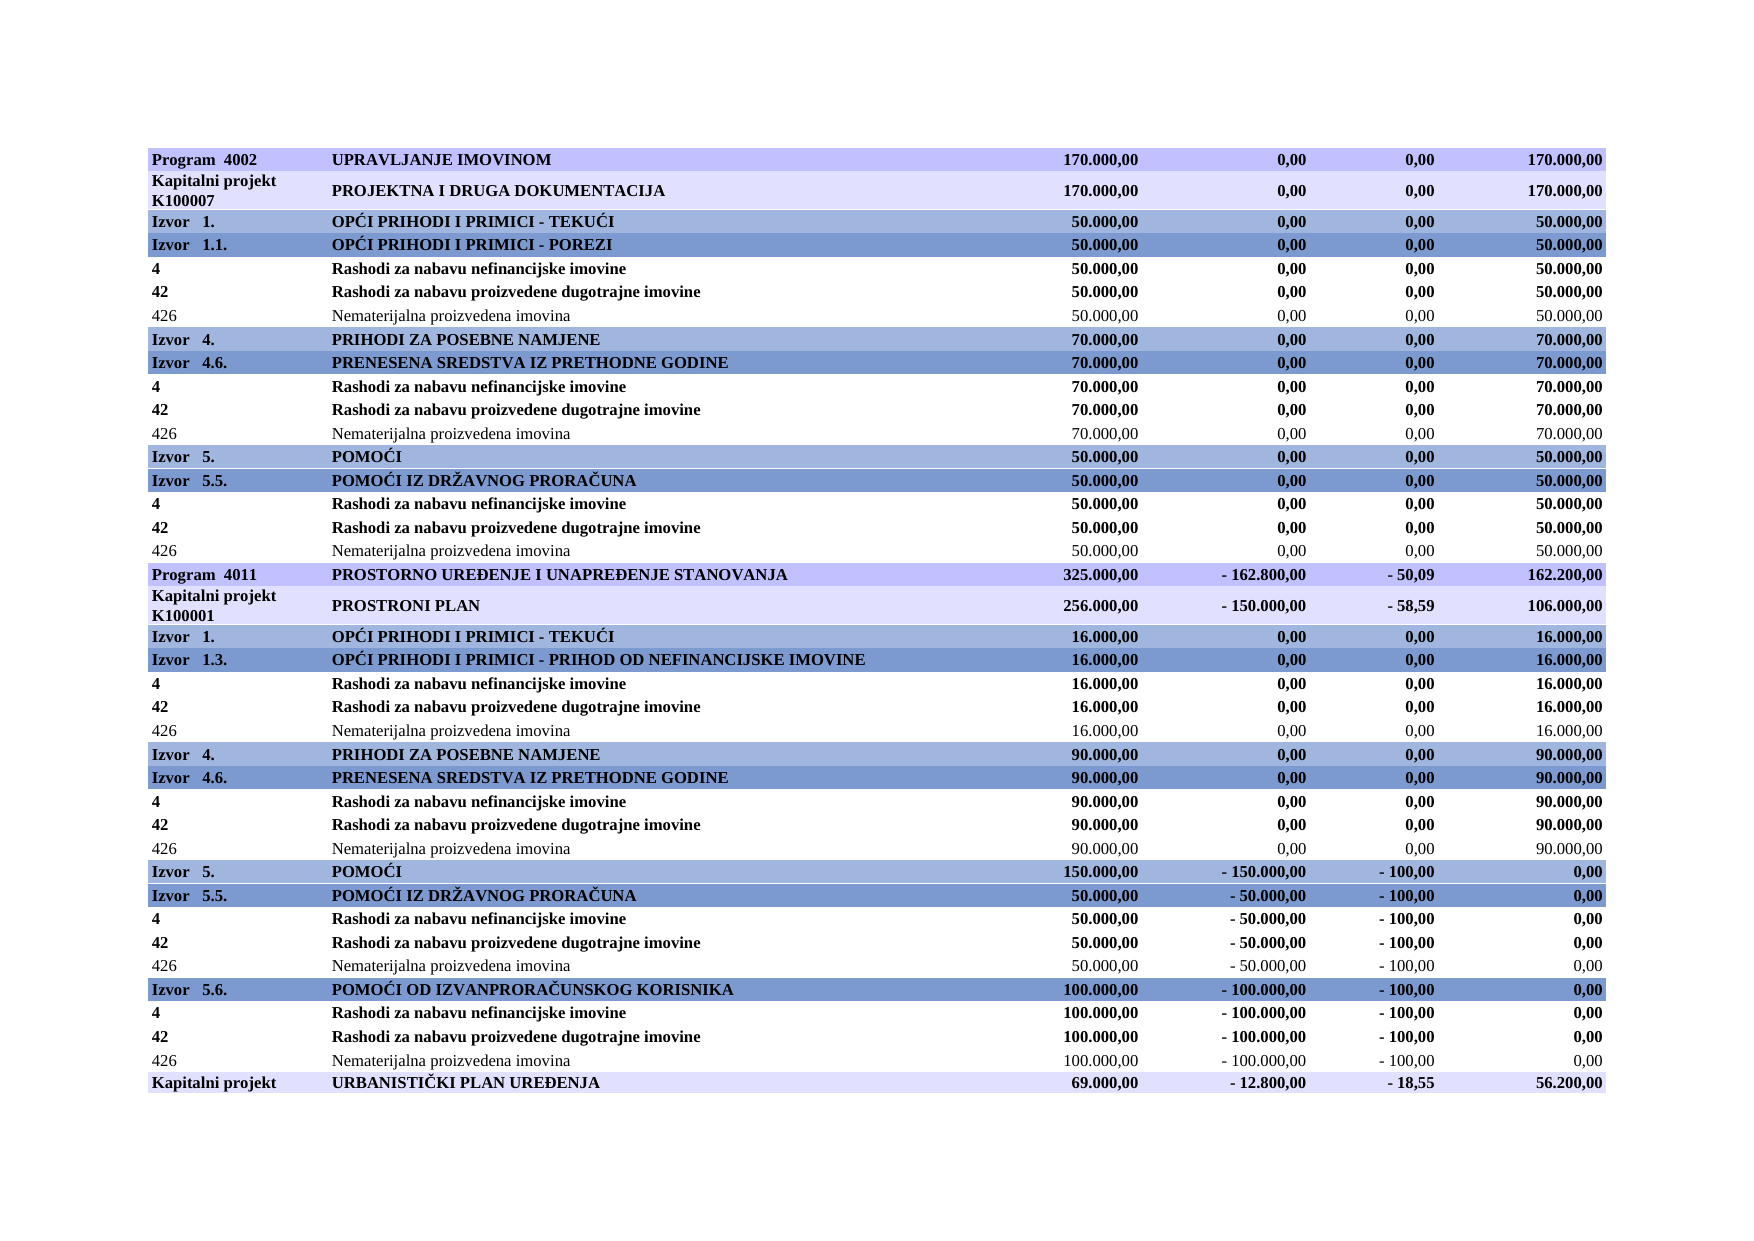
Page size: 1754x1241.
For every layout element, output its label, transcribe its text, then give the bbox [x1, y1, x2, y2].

table_cell 70.000,00 [974, 327, 1142, 351]
table_cell 50.000,00 [974, 469, 1142, 492]
table_cell - 100,00 [1310, 1048, 1438, 1072]
table_cell 0,00 [1310, 539, 1438, 563]
table_cell Rashodi za nabavu proizvedene dugotrajne imovine [328, 695, 974, 719]
table_cell OPĆI PRIHODI I PRIMICI - PRIHOD OD NEFINANCIJSKE IMOVINE [328, 648, 974, 672]
table_cell Kapitalni projekt K100007 [148, 171, 328, 209]
table_cell Izvor 4.6. [148, 351, 328, 374]
table_cell UPRAVLJANJE IMOVINOM [328, 148, 974, 171]
table_cell 0,00 [1438, 907, 1606, 931]
table_cell 100.000,00 [974, 1025, 1142, 1048]
table_cell - 50.000,00 [1142, 931, 1310, 954]
table_cell 4 [148, 374, 328, 398]
table_cell 0,00 [1438, 1001, 1606, 1025]
table_cell 0,00 [1310, 351, 1438, 374]
table_cell Rashodi za nabavu proizvedene dugotrajne imovine [328, 813, 974, 836]
table_cell 70.000,00 [974, 374, 1142, 398]
table_cell 170.000,00 [974, 171, 1142, 209]
table_cell Nematerijalna proizvedena imovina [328, 1048, 974, 1072]
table_cell 100.000,00 [974, 1001, 1142, 1025]
table_cell 70.000,00 [974, 398, 1142, 421]
table_cell Rashodi za nabavu nefinancijske imovine [328, 257, 974, 280]
table_cell 0,00 [1310, 836, 1438, 860]
table_cell 0,00 [1310, 766, 1438, 789]
table_cell 90.000,00 [1438, 766, 1606, 789]
table_cell - 100,00 [1310, 884, 1438, 907]
table_cell 70.000,00 [974, 351, 1142, 374]
table_cell Rashodi za nabavu nefinancijske imovine [328, 789, 974, 813]
table_cell 0,00 [1438, 931, 1606, 954]
table_cell 0,00 [1142, 351, 1310, 374]
table_cell POMOĆI [328, 860, 974, 883]
table_cell - 100.000,00 [1142, 978, 1310, 1001]
table_cell 0,00 [1310, 469, 1438, 492]
table_cell Rashodi za nabavu nefinancijske imovine [328, 907, 974, 931]
table_cell 0,00 [1310, 327, 1438, 351]
table_cell 426 [148, 304, 328, 327]
table_cell Izvor 1.3. [148, 648, 328, 672]
table_cell Nematerijalna proizvedena imovina [328, 954, 974, 978]
table_cell 50.000,00 [974, 445, 1142, 468]
table_cell Izvor 5. [148, 860, 328, 883]
table_cell 256.000,00 [974, 586, 1142, 624]
table_cell 42 [148, 1025, 328, 1048]
table_cell 0,00 [1142, 672, 1310, 695]
table_cell 0,00 [1142, 492, 1310, 516]
table_cell Nematerijalna proizvedena imovina [328, 304, 974, 327]
table_cell 0,00 [1438, 884, 1606, 907]
table_cell 90.000,00 [1438, 789, 1606, 813]
table_cell OPĆI PRIHODI I PRIMICI - TEKUĆI [328, 210, 974, 233]
table_cell - 58,59 [1310, 586, 1438, 624]
table_cell - 50.000,00 [1142, 954, 1310, 978]
table_cell Rashodi za nabavu nefinancijske imovine [328, 672, 974, 695]
table_cell 0,00 [1438, 860, 1606, 883]
table_cell PROSTRONI PLAN [328, 586, 974, 624]
table_cell 56.200,00 [1438, 1072, 1606, 1093]
table_cell 90.000,00 [974, 789, 1142, 813]
table_cell 16.000,00 [1438, 648, 1606, 672]
table_cell 0,00 [1142, 148, 1310, 171]
table_cell 426 [148, 539, 328, 563]
table_cell PRIHODI ZA POSEBNE NAMJENE [328, 742, 974, 766]
table_cell 0,00 [1438, 954, 1606, 978]
table_cell 50.000,00 [974, 257, 1142, 280]
table_cell 426 [148, 421, 328, 445]
table_cell 50.000,00 [974, 492, 1142, 516]
table_cell 42 [148, 695, 328, 719]
table_cell 0,00 [1142, 695, 1310, 719]
table_cell 69.000,00 [974, 1072, 1142, 1093]
table_cell POMOĆI OD IZVANPRORAČUNSKOG KORISNIKA [328, 978, 974, 1001]
table_cell 0,00 [1310, 445, 1438, 468]
table_cell 50.000,00 [1438, 233, 1606, 257]
table_cell - 100,00 [1310, 978, 1438, 1001]
table_cell 42 [148, 931, 328, 954]
table_cell - 100,00 [1310, 1025, 1438, 1048]
table_cell - 50.000,00 [1142, 907, 1310, 931]
table_cell Rashodi za nabavu nefinancijske imovine [328, 492, 974, 516]
table_cell 50.000,00 [1438, 539, 1606, 563]
table_cell 0,00 [1142, 836, 1310, 860]
table_cell PROSTORNO UREĐENJE I UNAPREĐENJE STANOVANJA [328, 563, 974, 586]
table_cell URBANISTIČKI PLAN UREĐENJA [328, 1072, 974, 1093]
table_cell 0,00 [1310, 171, 1438, 209]
table_cell 50.000,00 [1438, 257, 1606, 280]
table_cell 4 [148, 492, 328, 516]
table_cell 50.000,00 [974, 931, 1142, 954]
table_cell 16.000,00 [974, 719, 1142, 742]
table_cell - 50,09 [1310, 563, 1438, 586]
table_cell 0,00 [1142, 516, 1310, 539]
table_cell 0,00 [1142, 719, 1310, 742]
table_cell PRENESENA SREDSTVA IZ PRETHODNE GODINE [328, 351, 974, 374]
table_cell 50.000,00 [974, 280, 1142, 304]
table_cell 90.000,00 [974, 766, 1142, 789]
table_cell 50.000,00 [1438, 210, 1606, 233]
table_cell 42 [148, 398, 328, 421]
table_cell POMOĆI IZ DRŽAVNOG PRORAČUNA [328, 469, 974, 492]
table_cell POMOĆI [328, 445, 974, 468]
table_cell Izvor 5.5. [148, 884, 328, 907]
table_cell OPĆI PRIHODI I PRIMICI - POREZI [328, 233, 974, 257]
table_cell 0,00 [1310, 398, 1438, 421]
table_cell 16.000,00 [1438, 695, 1606, 719]
table_cell - 150.000,00 [1142, 586, 1310, 624]
table_cell 0,00 [1310, 304, 1438, 327]
table_cell 4 [148, 672, 328, 695]
table_cell Kapitalni projekt [148, 1072, 328, 1093]
table_cell Nematerijalna proizvedena imovina [328, 539, 974, 563]
table_cell 0,00 [1142, 210, 1310, 233]
table_cell Rashodi za nabavu nefinancijske imovine [328, 374, 974, 398]
table_cell 170.000,00 [974, 148, 1142, 171]
table_cell Izvor 5. [148, 445, 328, 468]
table_cell 16.000,00 [974, 695, 1142, 719]
table_cell 16.000,00 [974, 625, 1142, 648]
table_cell 50.000,00 [974, 884, 1142, 907]
table_cell 0,00 [1310, 148, 1438, 171]
table_cell 0,00 [1310, 695, 1438, 719]
table_cell 0,00 [1438, 978, 1606, 1001]
table_cell 0,00 [1310, 421, 1438, 445]
table_cell 0,00 [1142, 233, 1310, 257]
table_cell - 100,00 [1310, 907, 1438, 931]
table_cell - 100,00 [1310, 1001, 1438, 1025]
table_cell 0,00 [1310, 672, 1438, 695]
table_cell 0,00 [1142, 257, 1310, 280]
table_cell Izvor 4.6. [148, 766, 328, 789]
table_cell Izvor 4. [148, 742, 328, 766]
table_cell 0,00 [1142, 625, 1310, 648]
table_cell Rashodi za nabavu nefinancijske imovine [328, 1001, 974, 1025]
table_cell 4 [148, 257, 328, 280]
table_cell - 18,55 [1310, 1072, 1438, 1093]
table_cell 0,00 [1310, 516, 1438, 539]
table_cell 0,00 [1142, 327, 1310, 351]
table_cell 426 [148, 719, 328, 742]
table_cell 90.000,00 [1438, 742, 1606, 766]
table_cell 50.000,00 [974, 954, 1142, 978]
table_cell 50.000,00 [974, 539, 1142, 563]
table_cell 0,00 [1142, 539, 1310, 563]
table_cell Izvor 4. [148, 327, 328, 351]
table_cell 90.000,00 [974, 836, 1142, 860]
table_cell Izvor 1. [148, 625, 328, 648]
table_cell 4 [148, 789, 328, 813]
table_cell 100.000,00 [974, 978, 1142, 1001]
table_cell 0,00 [1142, 648, 1310, 672]
table_cell 0,00 [1310, 789, 1438, 813]
table_cell 16.000,00 [1438, 672, 1606, 695]
table_cell 0,00 [1142, 421, 1310, 445]
table_cell 50.000,00 [974, 304, 1142, 327]
table_cell PROJEKTNA I DRUGA DOKUMENTACIJA [328, 171, 974, 209]
table_cell Program 4011 [148, 563, 328, 586]
table_cell PRIHODI ZA POSEBNE NAMJENE [328, 327, 974, 351]
table_cell 70.000,00 [1438, 398, 1606, 421]
table_cell 50.000,00 [1438, 492, 1606, 516]
table_cell - 100.000,00 [1142, 1001, 1310, 1025]
table_cell 70.000,00 [974, 421, 1142, 445]
table_cell Rashodi za nabavu proizvedene dugotrajne imovine [328, 398, 974, 421]
table_cell 0,00 [1142, 374, 1310, 398]
table_cell 90.000,00 [1438, 813, 1606, 836]
table_cell 90.000,00 [974, 742, 1142, 766]
table_cell - 100,00 [1310, 954, 1438, 978]
table_cell 162.200,00 [1438, 563, 1606, 586]
table_cell 0,00 [1310, 648, 1438, 672]
table_cell 100.000,00 [974, 1048, 1142, 1072]
table_cell - 100.000,00 [1142, 1048, 1310, 1072]
table_cell 170.000,00 [1438, 148, 1606, 171]
table_cell 50.000,00 [974, 210, 1142, 233]
table_cell 90.000,00 [974, 813, 1142, 836]
table_cell 90.000,00 [1438, 836, 1606, 860]
table_cell OPĆI PRIHODI I PRIMICI - TEKUĆI [328, 625, 974, 648]
table_cell 0,00 [1310, 813, 1438, 836]
table_cell 4 [148, 907, 328, 931]
table_cell 50.000,00 [1438, 304, 1606, 327]
table_cell 70.000,00 [1438, 327, 1606, 351]
table_cell 0,00 [1310, 625, 1438, 648]
table_cell 50.000,00 [1438, 445, 1606, 468]
table_cell Rashodi za nabavu proizvedene dugotrajne imovine [328, 1025, 974, 1048]
table_cell 426 [148, 836, 328, 860]
table_cell 42 [148, 813, 328, 836]
table_cell 70.000,00 [1438, 421, 1606, 445]
table_cell 170.000,00 [1438, 171, 1606, 209]
table_cell 325.000,00 [974, 563, 1142, 586]
table_cell 16.000,00 [1438, 719, 1606, 742]
table_cell POMOĆI IZ DRŽAVNOG PRORAČUNA [328, 884, 974, 907]
table_cell 0,00 [1142, 813, 1310, 836]
table_cell 70.000,00 [1438, 351, 1606, 374]
table_cell 0,00 [1142, 280, 1310, 304]
table_cell 50.000,00 [974, 233, 1142, 257]
table_cell 0,00 [1142, 171, 1310, 209]
table_cell Nematerijalna proizvedena imovina [328, 836, 974, 860]
table_cell 16.000,00 [974, 672, 1142, 695]
table_cell 0,00 [1310, 280, 1438, 304]
table_cell 0,00 [1310, 492, 1438, 516]
table_cell Kapitalni projekt K100001 [148, 586, 328, 624]
table_cell 426 [148, 954, 328, 978]
table_cell 4 [148, 1001, 328, 1025]
table_cell 0,00 [1438, 1048, 1606, 1072]
table_cell 0,00 [1310, 233, 1438, 257]
table_cell 16.000,00 [1438, 625, 1606, 648]
table_cell 0,00 [1310, 719, 1438, 742]
table_cell 50.000,00 [1438, 469, 1606, 492]
table_cell Nematerijalna proizvedena imovina [328, 719, 974, 742]
table_cell Izvor 5.6. [148, 978, 328, 1001]
table_cell 106.000,00 [1438, 586, 1606, 624]
table_cell 0,00 [1142, 304, 1310, 327]
table_cell 42 [148, 280, 328, 304]
table_cell 0,00 [1310, 374, 1438, 398]
table_cell 0,00 [1142, 398, 1310, 421]
table_cell Rashodi za nabavu proizvedene dugotrajne imovine [328, 931, 974, 954]
table_cell Izvor 1. [148, 210, 328, 233]
table_cell 426 [148, 1048, 328, 1072]
table_cell Rashodi za nabavu proizvedene dugotrajne imovine [328, 516, 974, 539]
table_cell Nematerijalna proizvedena imovina [328, 421, 974, 445]
table_cell 70.000,00 [1438, 374, 1606, 398]
table_cell 0,00 [1310, 210, 1438, 233]
table_cell 0,00 [1142, 445, 1310, 468]
table_cell 150.000,00 [974, 860, 1142, 883]
table_cell 42 [148, 516, 328, 539]
table_cell 0,00 [1142, 469, 1310, 492]
table_cell 0,00 [1438, 1025, 1606, 1048]
table_cell - 100.000,00 [1142, 1025, 1310, 1048]
table_cell PRENESENA SREDSTVA IZ PRETHODNE GODINE [328, 766, 974, 789]
table_cell 0,00 [1142, 789, 1310, 813]
table_cell 50.000,00 [974, 516, 1142, 539]
table_cell Izvor 1.1. [148, 233, 328, 257]
table_cell 50.000,00 [974, 907, 1142, 931]
table_cell 50.000,00 [1438, 516, 1606, 539]
table_cell 16.000,00 [974, 648, 1142, 672]
table_cell - 162.800,00 [1142, 563, 1310, 586]
table_cell 0,00 [1142, 766, 1310, 789]
table_cell Rashodi za nabavu proizvedene dugotrajne imovine [328, 280, 974, 304]
table_cell 0,00 [1310, 257, 1438, 280]
table_cell Izvor 5.5. [148, 469, 328, 492]
table_cell - 50.000,00 [1142, 884, 1310, 907]
table_cell - 100,00 [1310, 860, 1438, 883]
table_cell Program 4002 [148, 148, 328, 171]
table_cell - 150.000,00 [1142, 860, 1310, 883]
table_cell 0,00 [1310, 742, 1438, 766]
table_cell 0,00 [1142, 742, 1310, 766]
table_cell 50.000,00 [1438, 280, 1606, 304]
table_cell - 100,00 [1310, 931, 1438, 954]
table_cell - 12.800,00 [1142, 1072, 1310, 1093]
